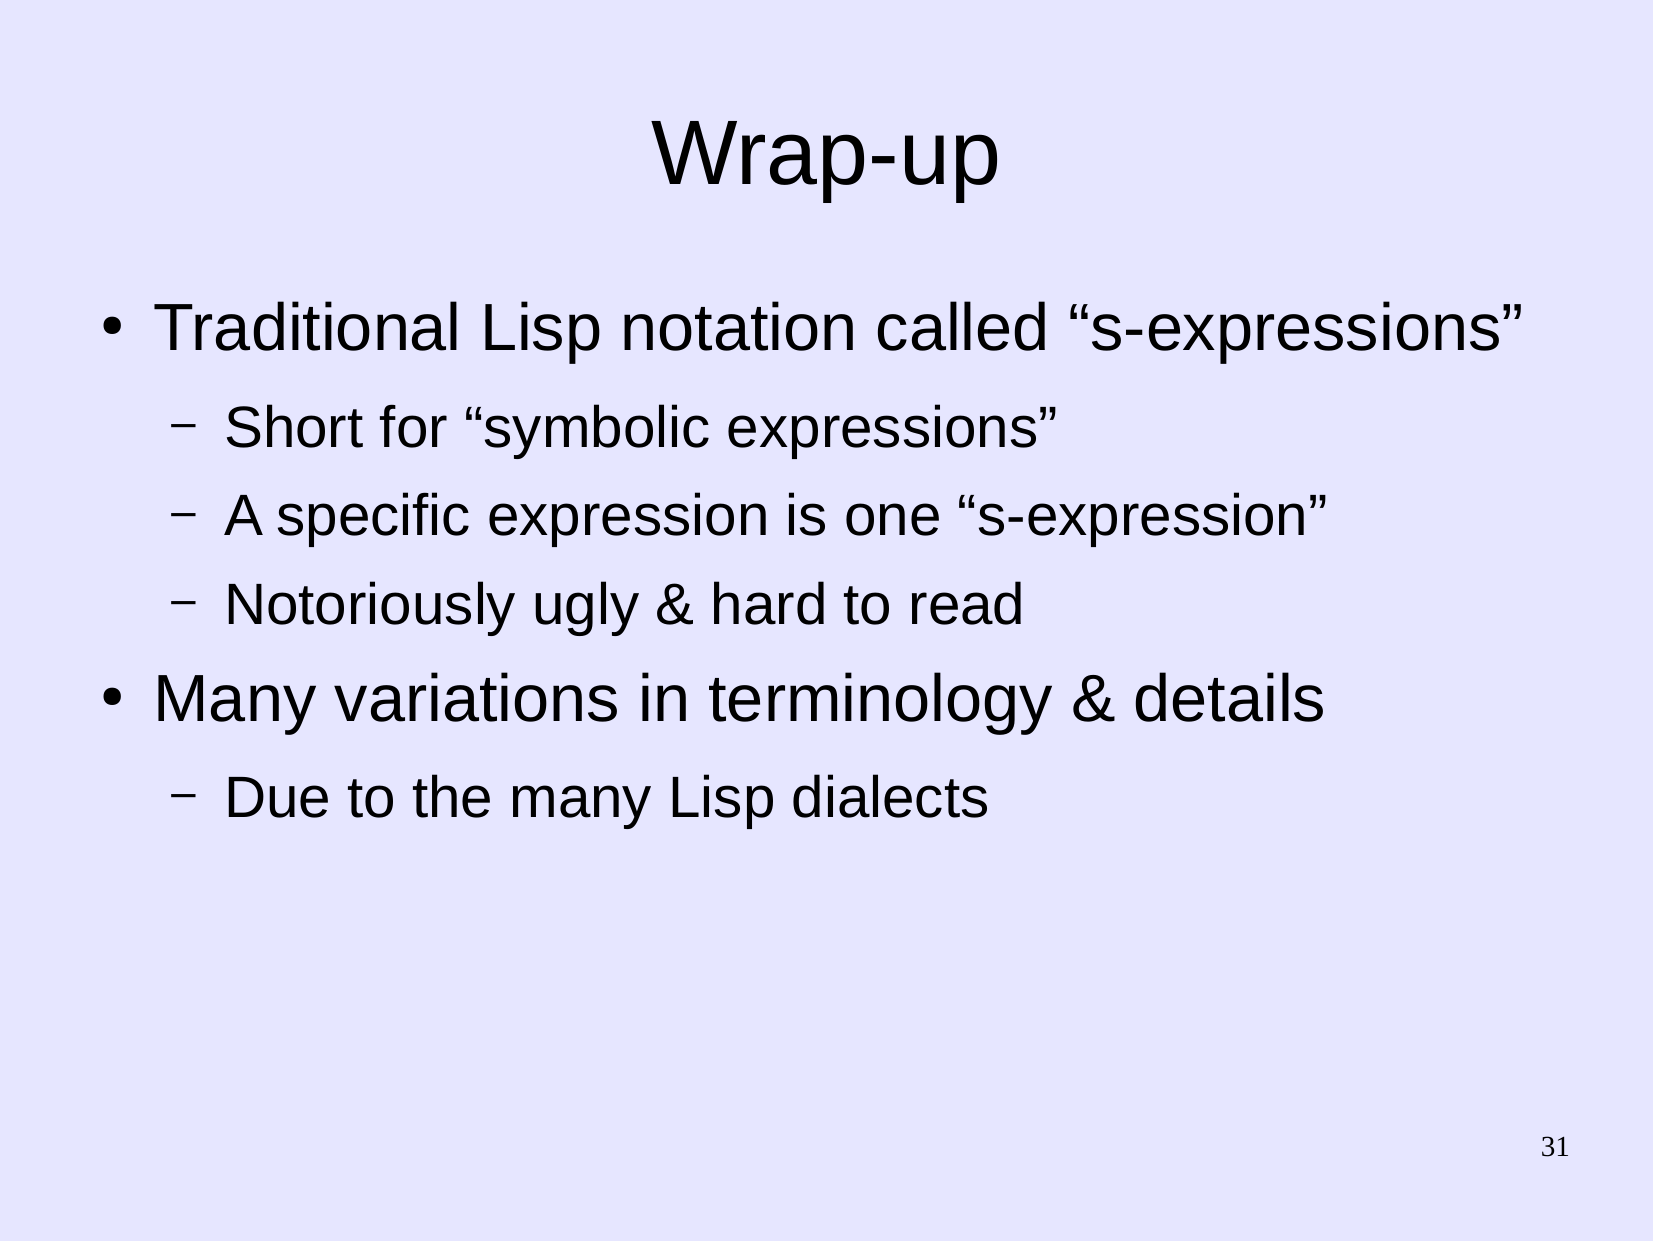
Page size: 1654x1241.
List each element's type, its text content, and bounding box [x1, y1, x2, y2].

title Wrap-up [82, 49, 1571, 257]
list Traditional Lisp notation called “s-expressions” Short for “symbolic expressions” A specific expression is one “s-expression” Notoriously ugly & hard to read Many variations in terminology & details Due to the many Lisp dialects [82, 290, 1538, 1156]
